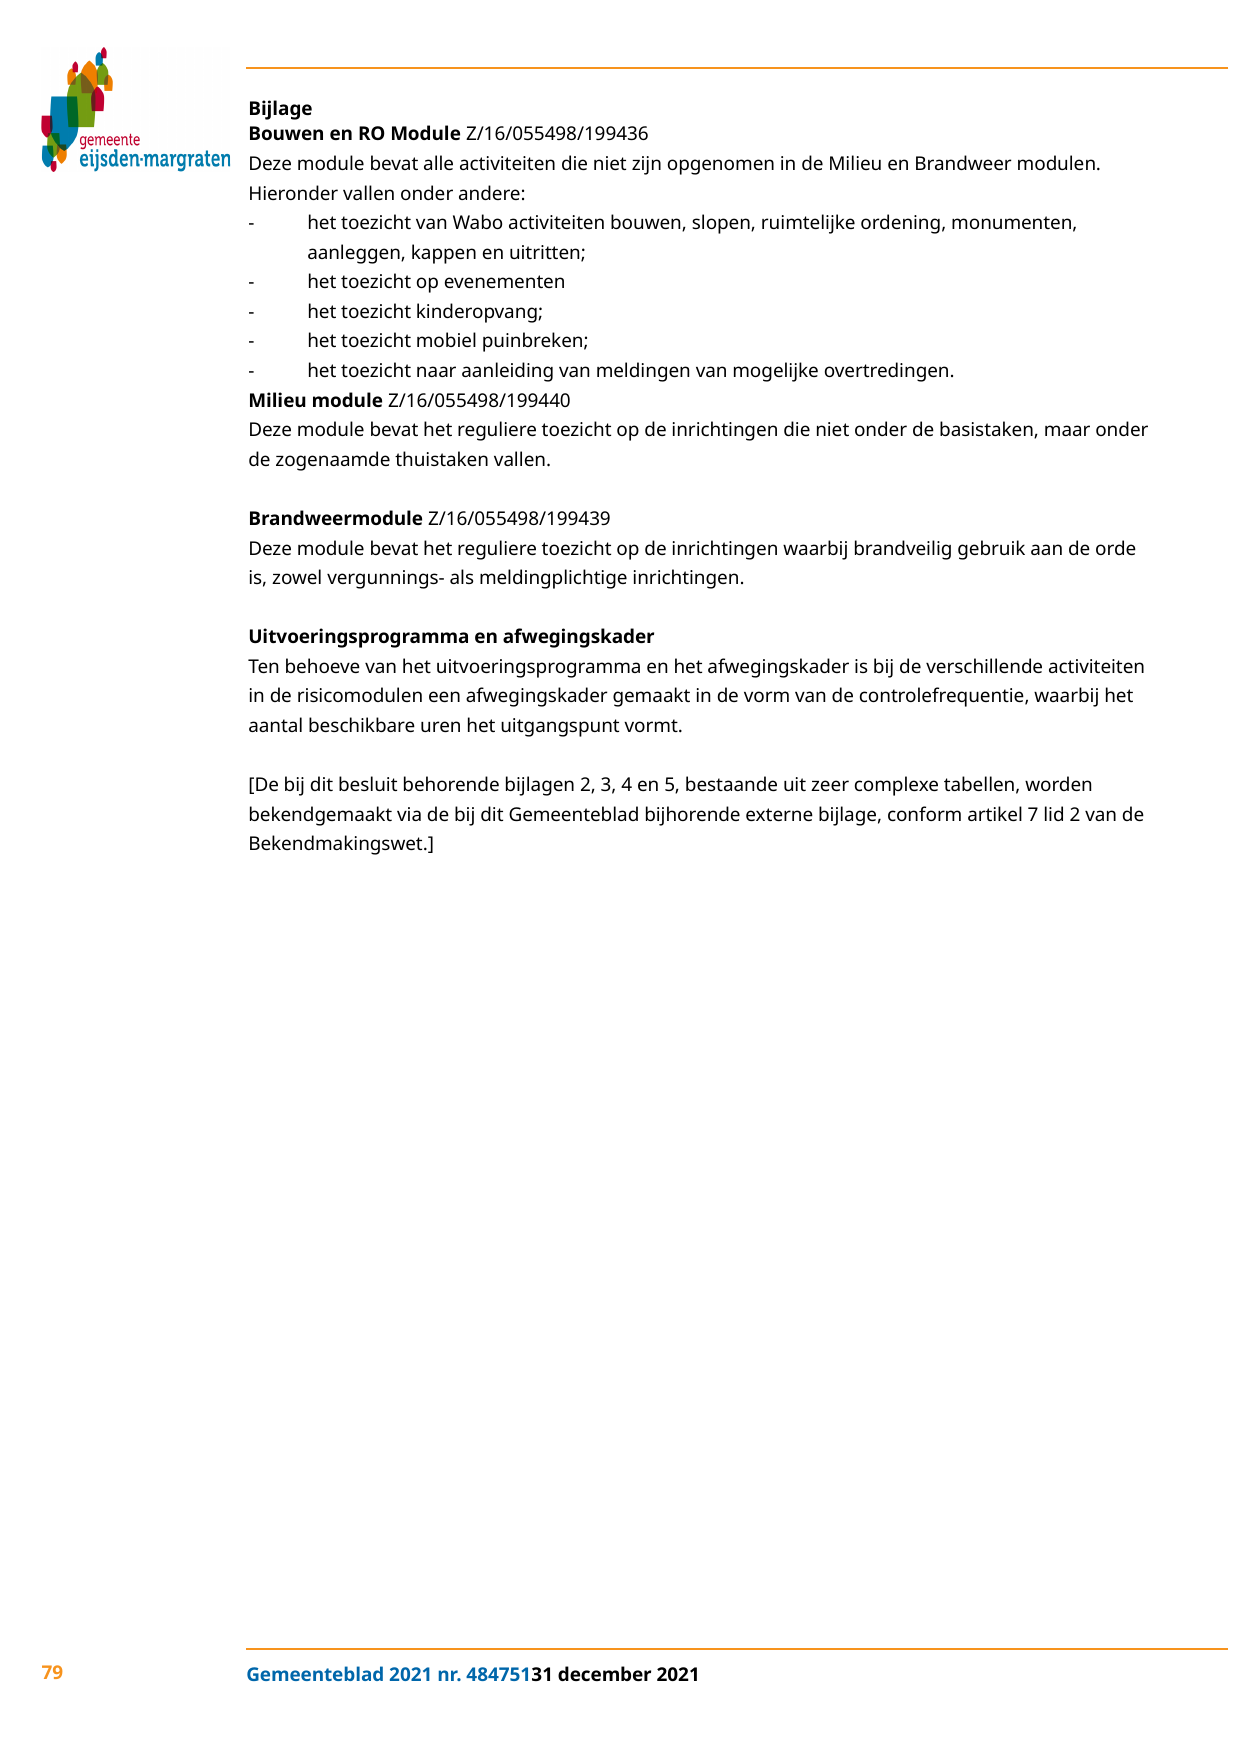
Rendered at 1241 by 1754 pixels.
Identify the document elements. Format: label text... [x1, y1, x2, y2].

list het toezicht van Wabo activiteiten bouwen, slopen, ruimtelijke ordening, monumenten, aanleggen, kappen en uitritten; [248, 209, 1152, 265]
text Deze module bevat alle activiteiten die niet zijn opgenomen in de Milieu en Brandweer modulen. [248, 150, 1152, 176]
list het toezicht naar aanleiding van meldingen van mogelijke overtredingen. [248, 357, 1152, 383]
text Bijlage [248, 95, 1152, 121]
text Deze module bevat het reguliere toezicht op de inrichtingen die niet onder de basistaken, maar onder de zogenaamde thuistaken vallen. [248, 416, 1152, 472]
text [De bij dit besluit behorende bijlagen 2, 3, 4 en 5, bestaande uit zeer complexe tabellen, worden bekendgemaakt via de bij dit Gemeenteblad bijhorende externe bijlage, conform artikel 7 lid 2 van de Bekendmakingswet.] [248, 771, 1152, 856]
text Hieronder vallen onder andere: [248, 180, 1152, 206]
text Deze module bevat het reguliere toezicht op de inrichtingen waarbij brandveilig gebruik aan de orde is, zowel vergunnings- als meldingplichtige inrichtingen. [248, 535, 1152, 590]
text Milieu module Z/16/055498/199440 [248, 387, 1152, 413]
text Uitvoeringsprogramma en afwegingskader [248, 623, 1152, 649]
text Ten behoeve van het uitvoeringsprogramma en het afwegingskader is bij de verschillende activiteiten in de risicomodulen een afwegingskader gemaakt in de vorm van de controlefrequentie, waarbij het aantal beschikbare uren het uitgangspunt vormt. [248, 653, 1152, 738]
text Bouwen en RO Module Z/16/055498/199436 [248, 121, 1152, 146]
text Brandweermodule Z/16/055498/199439 [248, 505, 1152, 531]
list het toezicht kinderopvang; [248, 298, 1152, 324]
list het toezicht mobiel puinbreken; [248, 328, 1152, 353]
picture [41, 47, 231, 172]
list het toezicht op evenementen [248, 268, 1152, 294]
